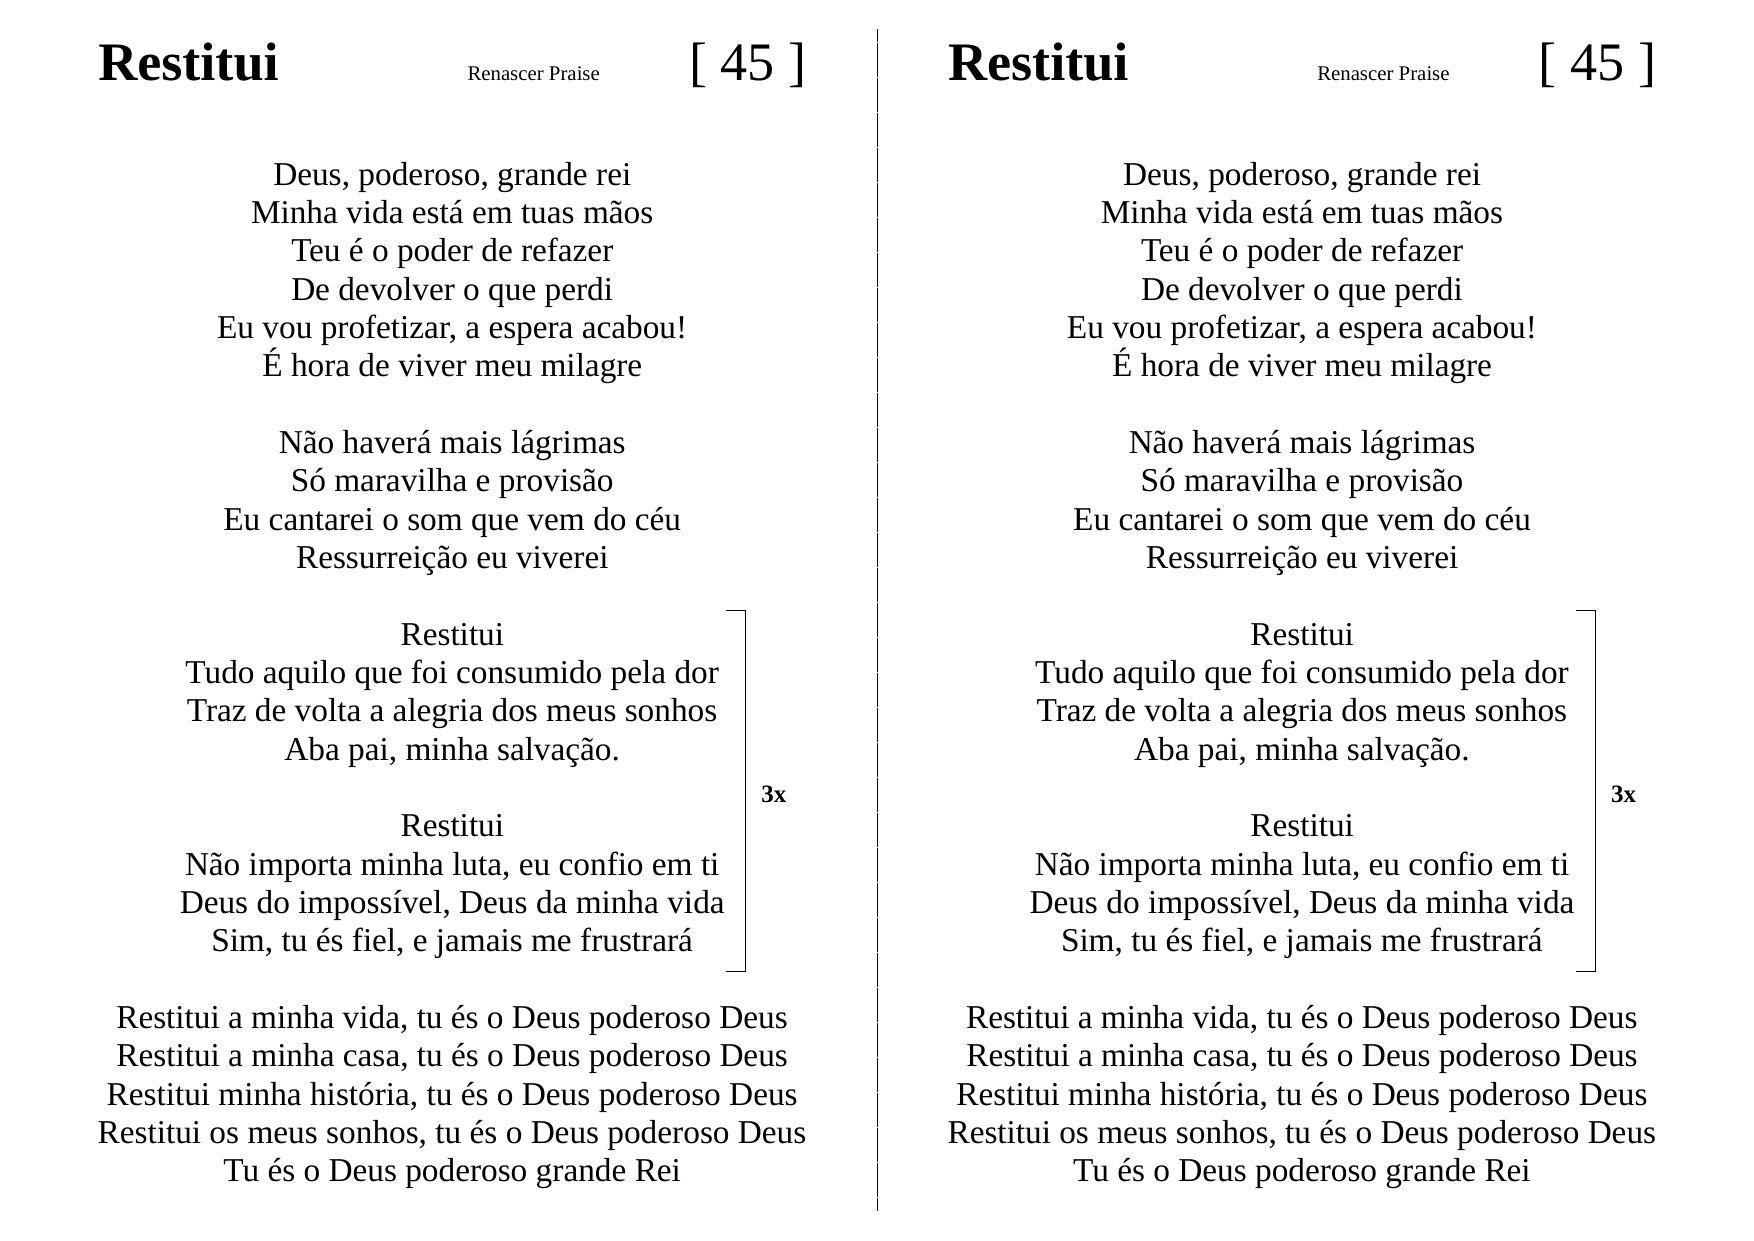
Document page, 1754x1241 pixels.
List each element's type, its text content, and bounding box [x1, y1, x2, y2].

text [1596, 882, 1724, 921]
text Não haverá mais lágrimas [29, 422, 875, 461]
text É hora de viver meu milagre [29, 346, 875, 384]
text Traz de volta a alegria dos meus sonhos [29, 691, 745, 729]
text [1596, 921, 1724, 959]
text Restitui a minha casa, tu és o Deus poderoso Deus [879, 1036, 1724, 1074]
text [1596, 691, 1724, 729]
text [1596, 614, 1724, 652]
text [746, 691, 875, 729]
text [1596, 844, 1724, 882]
text Restitui minha história, tu és o Deus poderoso Deus [879, 1074, 1724, 1112]
text Não importa minha luta, eu confio em ti [879, 844, 1595, 882]
text De devolver o que perdi [879, 269, 1724, 307]
text Restitui Renascer Praise [ 45 ] [879, 29, 1724, 92]
text Ressurreição eu viverei [879, 537, 1724, 576]
text Restitui os meus sonhos, tu és o Deus poderoso Deus [29, 1112, 875, 1151]
text Só maravilha e provisão [879, 461, 1724, 499]
text [1596, 652, 1724, 691]
text Restitui Renascer Praise [ 45 ] [29, 29, 875, 92]
text Minha vida está em tuas mãos [879, 192, 1724, 231]
text [746, 921, 875, 959]
text [746, 806, 875, 844]
text Teu é o poder de refazer [29, 231, 875, 269]
text Restitui [879, 806, 1595, 844]
text Não haverá mais lágrimas [879, 422, 1724, 461]
text [746, 729, 875, 767]
text [1596, 729, 1724, 767]
text Tudo aquilo que foi consumido pela dor [29, 652, 745, 691]
text É hora de viver meu milagre [879, 346, 1724, 384]
text Restitui a minha vida, tu és o Deus poderoso Deus [879, 997, 1724, 1036]
text Sim, tu és fiel, e jamais me frustrará [29, 921, 745, 959]
text Deus do impossível, Deus da minha vida [879, 882, 1595, 921]
text Restitui [29, 614, 745, 652]
text Eu vou profetizar, a espera acabou! [879, 307, 1724, 346]
text Aba pai, minha salvação. [879, 729, 1595, 767]
text Restitui [29, 806, 745, 844]
text De devolver o que perdi [29, 269, 875, 307]
text Teu é o poder de refazer [879, 231, 1724, 269]
text Só maravilha e provisão [29, 461, 875, 499]
text Restitui a minha vida, tu és o Deus poderoso Deus [29, 997, 875, 1036]
text [746, 882, 875, 921]
text Deus, poderoso, grande rei [29, 154, 875, 192]
text Restitui os meus sonhos, tu és o Deus poderoso Deus [879, 1112, 1724, 1151]
text Sim, tu és fiel, e jamais me frustrará [879, 921, 1595, 959]
text [746, 614, 875, 652]
text Tu és o Deus poderoso grande Rei [29, 1151, 875, 1189]
text Restitui [879, 614, 1595, 652]
text [1596, 806, 1724, 844]
text Minha vida está em tuas mãos [29, 192, 875, 231]
text Restitui a minha casa, tu és o Deus poderoso Deus [29, 1036, 875, 1074]
text [746, 652, 875, 691]
text Não importa minha luta, eu confio em ti [29, 844, 745, 882]
text Eu vou profetizar, a espera acabou! [29, 307, 875, 346]
text Deus, poderoso, grande rei [879, 154, 1724, 192]
text Tu és o Deus poderoso grande Rei [879, 1151, 1724, 1189]
text Tudo aquilo que foi consumido pela dor [879, 652, 1595, 691]
text Traz de volta a alegria dos meus sonhos [879, 691, 1595, 729]
text Ressurreição eu viverei [29, 537, 875, 576]
text [746, 844, 875, 882]
text Aba pai, minha salvação. [29, 729, 745, 767]
text Deus do impossível, Deus da minha vida [29, 882, 745, 921]
text Eu cantarei o som que vem do céu [29, 499, 875, 537]
text Restitui minha história, tu és o Deus poderoso Deus [29, 1074, 875, 1112]
text Eu cantarei o som que vem do céu [879, 499, 1724, 537]
